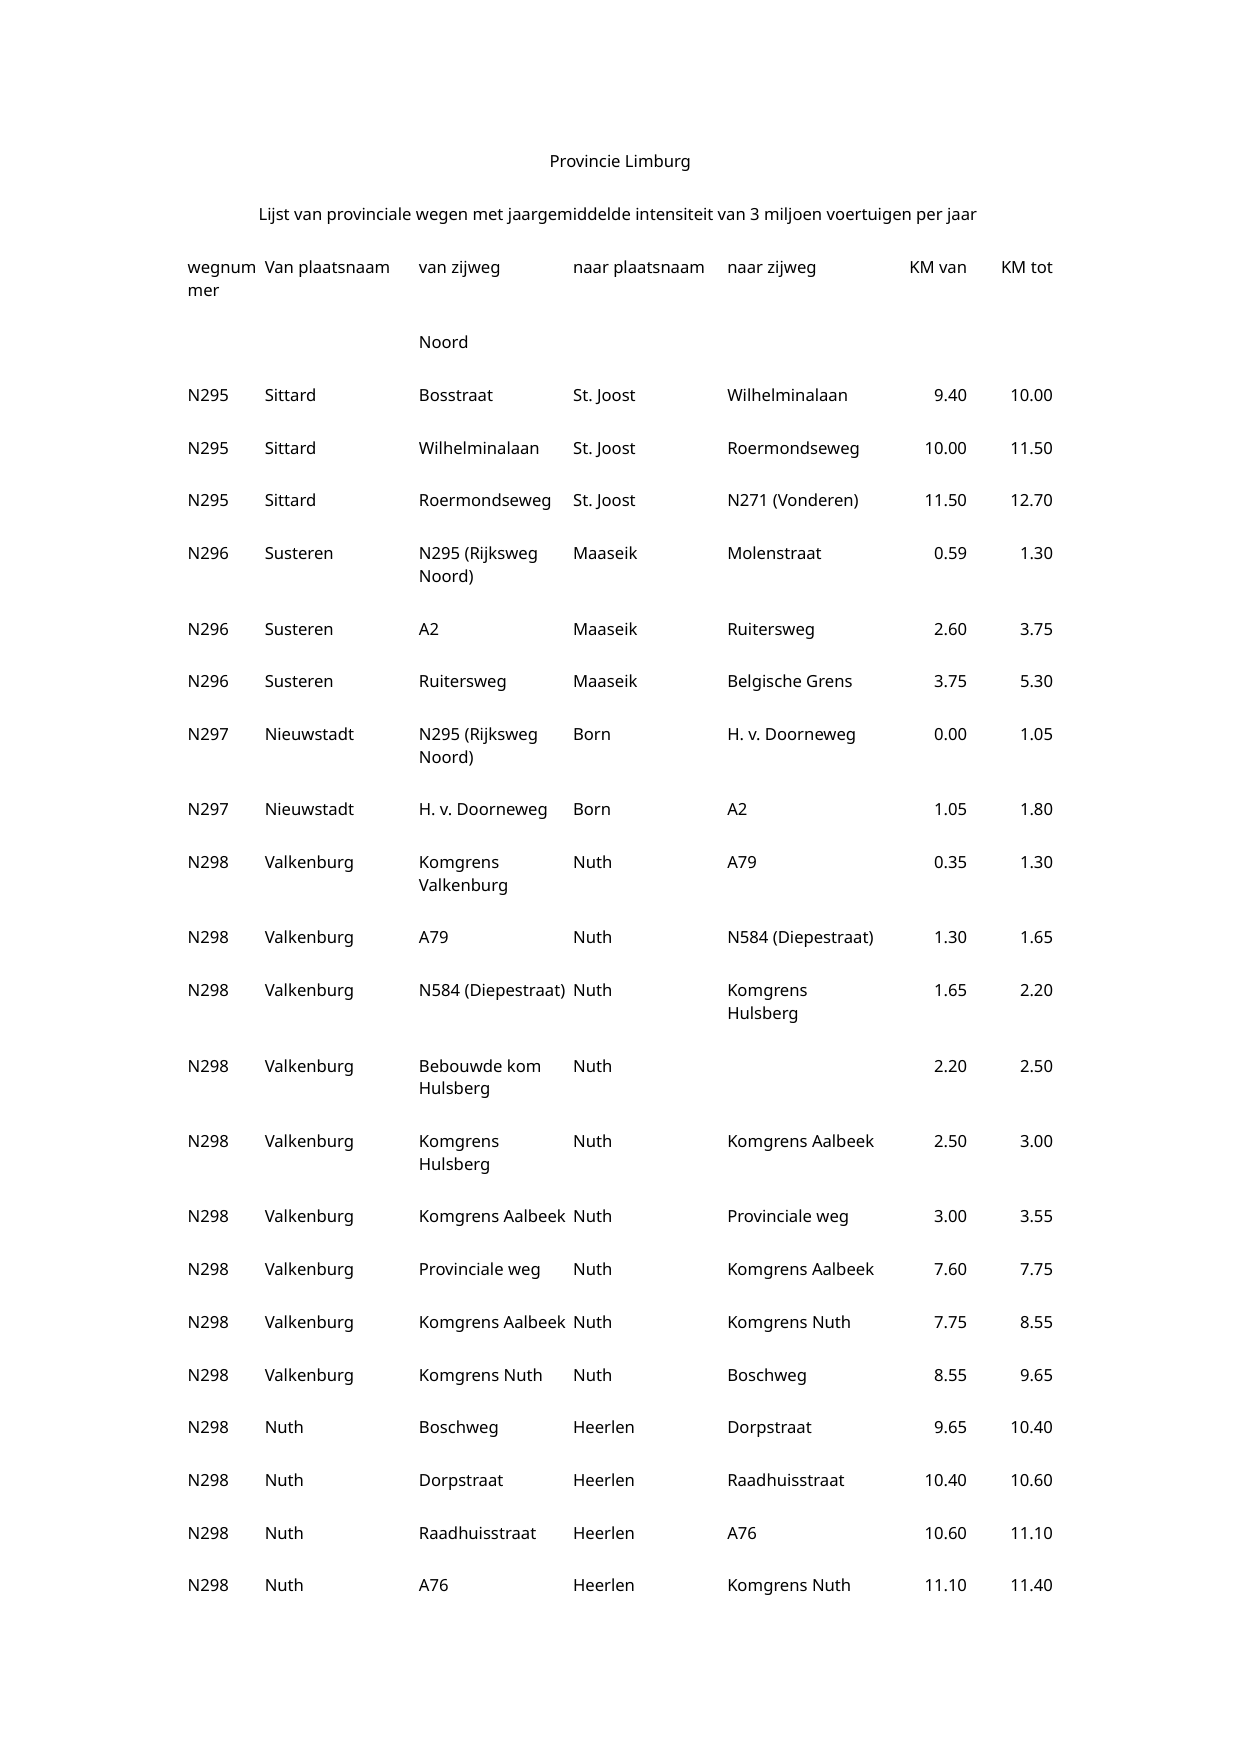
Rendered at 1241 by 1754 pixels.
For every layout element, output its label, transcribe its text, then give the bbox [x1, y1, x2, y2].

table_cell Dorpstraat [419, 1469, 573, 1521]
table_cell Komgrens Nuth [419, 1363, 573, 1416]
table_cell N298 [188, 1258, 264, 1310]
table_cell Noord [419, 331, 573, 383]
table_cell 10.40 [967, 1416, 1053, 1468]
table_cell Boschweg [419, 1416, 573, 1468]
table_cell N298 [188, 1310, 264, 1363]
table_cell Provinciale weg [419, 1258, 573, 1310]
table_cell Nuth [573, 1310, 727, 1363]
table_cell Valkenburg [265, 1054, 419, 1129]
table_cell N584 (Diepestraat) [419, 979, 573, 1054]
table_cell 8.55 [881, 1363, 967, 1416]
table_cell 11.50 [881, 489, 967, 542]
table_cell Ruitersweg [419, 670, 573, 722]
table_cell 9.65 [967, 1363, 1053, 1416]
table_cell 10.00 [967, 384, 1053, 436]
table_cell N271 (Vonderen) [727, 489, 881, 542]
table_cell 1.30 [881, 926, 967, 979]
table_cell Nieuwstadt [265, 723, 419, 798]
table_cell 2.50 [967, 1054, 1053, 1129]
table_cell [727, 1054, 881, 1129]
table_cell Sittard [265, 384, 419, 436]
table_cell 12.70 [967, 489, 1053, 542]
table_cell 1.65 [967, 926, 1053, 979]
table_cell A79 [419, 926, 573, 979]
table_cell 11.10 [967, 1521, 1053, 1574]
table_cell Raadhuisstraat [727, 1469, 881, 1521]
table_cell N584 (Diepestraat) [727, 926, 881, 979]
table_cell N296 [188, 617, 264, 670]
table_cell [573, 331, 727, 383]
table_cell N297 [188, 798, 264, 851]
table_cell 10.40 [881, 1469, 967, 1521]
table_cell Sittard [265, 436, 419, 489]
table_cell Komgrens Aalbeek [727, 1130, 881, 1205]
table_cell Valkenburg [265, 851, 419, 926]
table_cell Nuth [265, 1469, 419, 1521]
table_cell Roermondseweg [419, 489, 573, 542]
table_cell Komgrens Hulsberg [419, 1130, 573, 1205]
table_cell N298 [188, 979, 264, 1054]
table_cell Nuth [573, 1363, 727, 1416]
table_cell Nuth [573, 926, 727, 979]
table_cell N298 [188, 1416, 264, 1468]
table_cell Komgrens Aalbeek [727, 1258, 881, 1310]
table_cell Born [573, 798, 727, 851]
table_cell Valkenburg [265, 1130, 419, 1205]
table_cell 10.60 [881, 1521, 967, 1574]
table_cell naar zijweg [727, 255, 881, 331]
table_cell 2.50 [881, 1130, 967, 1205]
table_cell 3.00 [881, 1205, 967, 1258]
table_cell Heerlen [573, 1416, 727, 1468]
table_cell Ruitersweg [727, 617, 881, 670]
table_cell N296 [188, 542, 264, 617]
table_cell Born [573, 723, 727, 798]
table_cell N298 [188, 1130, 264, 1205]
table_cell KM tot [967, 255, 1053, 331]
table_cell Nuth [573, 1054, 727, 1129]
table_cell St. Joost [573, 489, 727, 542]
table_cell Susteren [265, 617, 419, 670]
table_cell N298 [188, 851, 264, 926]
table_cell Komgrens Valkenburg [419, 851, 573, 926]
table_cell Komgrens Aalbeek [419, 1310, 573, 1363]
table_cell H. v. Doorneweg [727, 723, 881, 798]
table_cell N295 [188, 489, 264, 542]
table_header Provincie Limburg [188, 150, 1053, 203]
table_cell Belgische Grens [727, 670, 881, 722]
table_cell Bebouwde kom Hulsberg [419, 1054, 573, 1129]
table_cell [188, 331, 264, 383]
table_cell 3.75 [881, 670, 967, 722]
table_cell Maaseik [573, 542, 727, 617]
table_cell Bosstraat [419, 384, 573, 436]
table_cell Nuth [573, 1205, 727, 1258]
table_cell N295 [188, 436, 264, 489]
table_cell 11.40 [967, 1574, 1053, 1597]
table_cell Boschweg [727, 1363, 881, 1416]
table_cell Nuth [573, 851, 727, 926]
table_cell wegnummer [188, 255, 264, 331]
table_cell Komgrens Nuth [727, 1574, 881, 1597]
table_cell N296 [188, 670, 264, 722]
table_cell 2.20 [881, 1054, 967, 1129]
table_cell N295 [188, 384, 264, 436]
table_cell 11.10 [881, 1574, 967, 1597]
table_cell Lijst van provinciale wegen met jaargemiddelde intensiteit van 3 miljoen voertuigen per jaar [188, 203, 1053, 255]
table_cell 3.00 [967, 1130, 1053, 1205]
table_cell N298 [188, 1054, 264, 1129]
table_cell Susteren [265, 670, 419, 722]
table_cell N298 [188, 1205, 264, 1258]
table_cell Komgrens Aalbeek [419, 1205, 573, 1258]
table_cell Valkenburg [265, 1363, 419, 1416]
table_cell Dorpstraat [727, 1416, 881, 1468]
table_cell 0.00 [881, 723, 967, 798]
table_cell Sittard [265, 489, 419, 542]
table_cell St. Joost [573, 436, 727, 489]
table_cell Komgrens Hulsberg [727, 979, 881, 1054]
table_cell N297 [188, 723, 264, 798]
table_cell Raadhuisstraat [419, 1521, 573, 1574]
table_cell A79 [727, 851, 881, 926]
table_cell 3.75 [967, 617, 1053, 670]
table_cell A76 [727, 1521, 881, 1574]
table_cell Maaseik [573, 670, 727, 722]
table_cell Wilhelminalaan [419, 436, 573, 489]
table_cell Valkenburg [265, 979, 419, 1054]
table_cell Heerlen [573, 1469, 727, 1521]
table_cell A2 [727, 798, 881, 851]
table_cell St. Joost [573, 384, 727, 436]
table_cell naar plaatsnaam [573, 255, 727, 331]
table_cell A2 [419, 617, 573, 670]
table_cell 0.59 [881, 542, 967, 617]
table_cell Nuth [573, 979, 727, 1054]
table_cell Molenstraat [727, 542, 881, 617]
table_cell N298 [188, 926, 264, 979]
table_cell 1.80 [967, 798, 1053, 851]
table_cell Maaseik [573, 617, 727, 670]
table_cell 1.30 [967, 542, 1053, 617]
table_cell 8.55 [967, 1310, 1053, 1363]
table_cell H. v. Doorneweg [419, 798, 573, 851]
table_cell 0.35 [881, 851, 967, 926]
table_cell KM van [881, 255, 967, 331]
table_cell 1.30 [967, 851, 1053, 926]
table_cell 9.40 [881, 384, 967, 436]
table_cell [881, 331, 967, 383]
table_cell 5.30 [967, 670, 1053, 722]
table_cell Valkenburg [265, 1258, 419, 1310]
table_cell [265, 331, 419, 383]
table_cell Wilhelminalaan [727, 384, 881, 436]
table_cell N298 [188, 1521, 264, 1574]
table_cell [967, 331, 1053, 383]
table_cell Provinciale weg [727, 1205, 881, 1258]
table_cell 2.60 [881, 617, 967, 670]
table_cell 1.65 [881, 979, 967, 1054]
table_cell 10.00 [881, 436, 967, 489]
table_cell Heerlen [573, 1521, 727, 1574]
table_cell N295 (Rijksweg Noord) [419, 723, 573, 798]
table_cell Susteren [265, 542, 419, 617]
table_cell Valkenburg [265, 926, 419, 979]
table_cell Nuth [265, 1416, 419, 1468]
table_cell van zijweg [419, 255, 573, 331]
table_cell 10.60 [967, 1469, 1053, 1521]
table_cell N298 [188, 1574, 264, 1597]
table_cell Komgrens Nuth [727, 1310, 881, 1363]
table_cell 1.05 [881, 798, 967, 851]
table_cell N298 [188, 1469, 264, 1521]
table_cell N295 (Rijksweg Noord) [419, 542, 573, 617]
table_cell 7.60 [881, 1258, 967, 1310]
table_cell A76 [419, 1574, 573, 1597]
table_cell Nuth [265, 1521, 419, 1574]
table_cell Valkenburg [265, 1310, 419, 1363]
table_cell 7.75 [881, 1310, 967, 1363]
table_cell 11.50 [967, 436, 1053, 489]
table_cell Nuth [573, 1130, 727, 1205]
table_cell [727, 331, 881, 383]
table_cell 1.05 [967, 723, 1053, 798]
table_cell Nieuwstadt [265, 798, 419, 851]
table_cell 9.65 [881, 1416, 967, 1468]
table_cell Heerlen [573, 1574, 727, 1597]
table_cell 3.55 [967, 1205, 1053, 1258]
table_cell Nuth [573, 1258, 727, 1310]
table_cell Roermondseweg [727, 436, 881, 489]
table_cell Nuth [265, 1574, 419, 1597]
table_cell N298 [188, 1363, 264, 1416]
table_cell 7.75 [967, 1258, 1053, 1310]
table_cell 2.20 [967, 979, 1053, 1054]
table_cell Valkenburg [265, 1205, 419, 1258]
table_cell Van plaatsnaam [265, 255, 419, 331]
